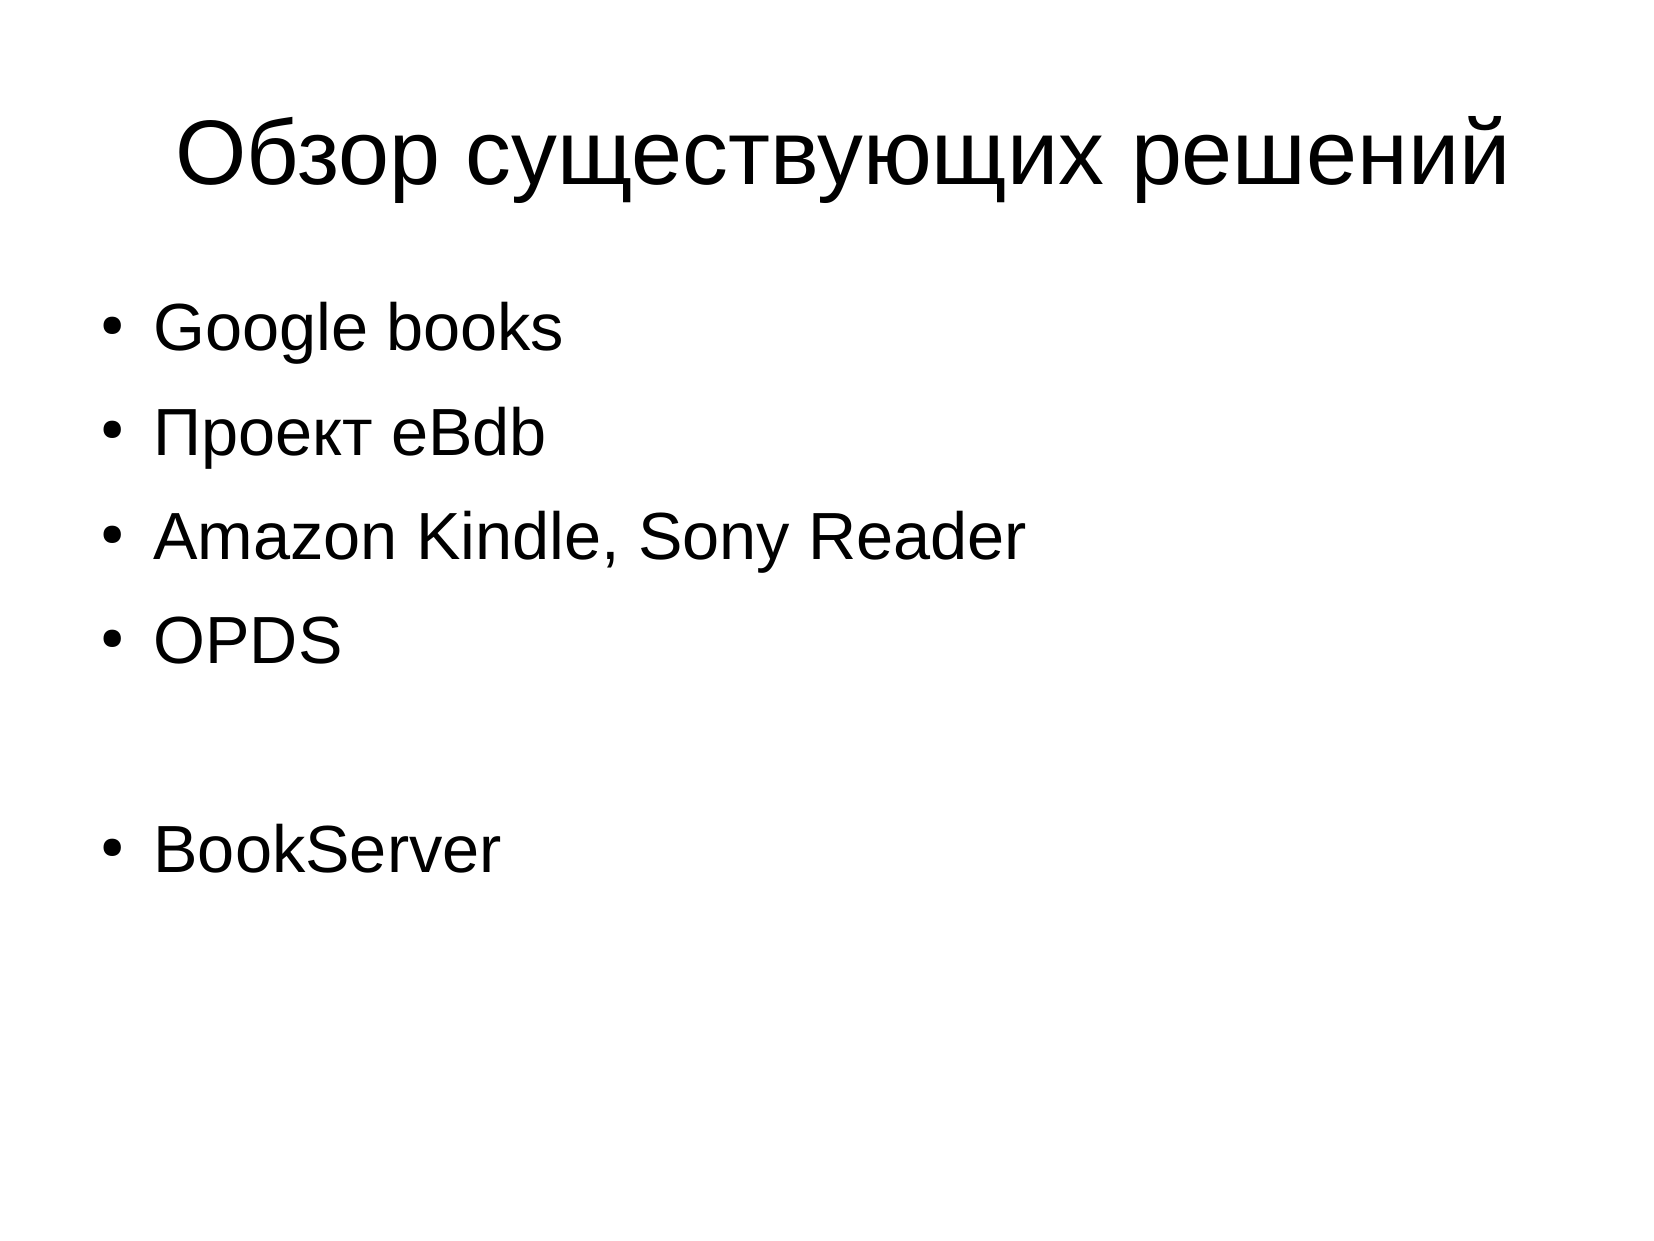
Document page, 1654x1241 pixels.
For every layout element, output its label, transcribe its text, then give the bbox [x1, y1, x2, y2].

title Обзор существующих решений [82, 56, 1571, 250]
list Google books Проект eBdb Amazon Kindle, Sony Reader OPDS BookServer [82, 290, 1571, 1109]
